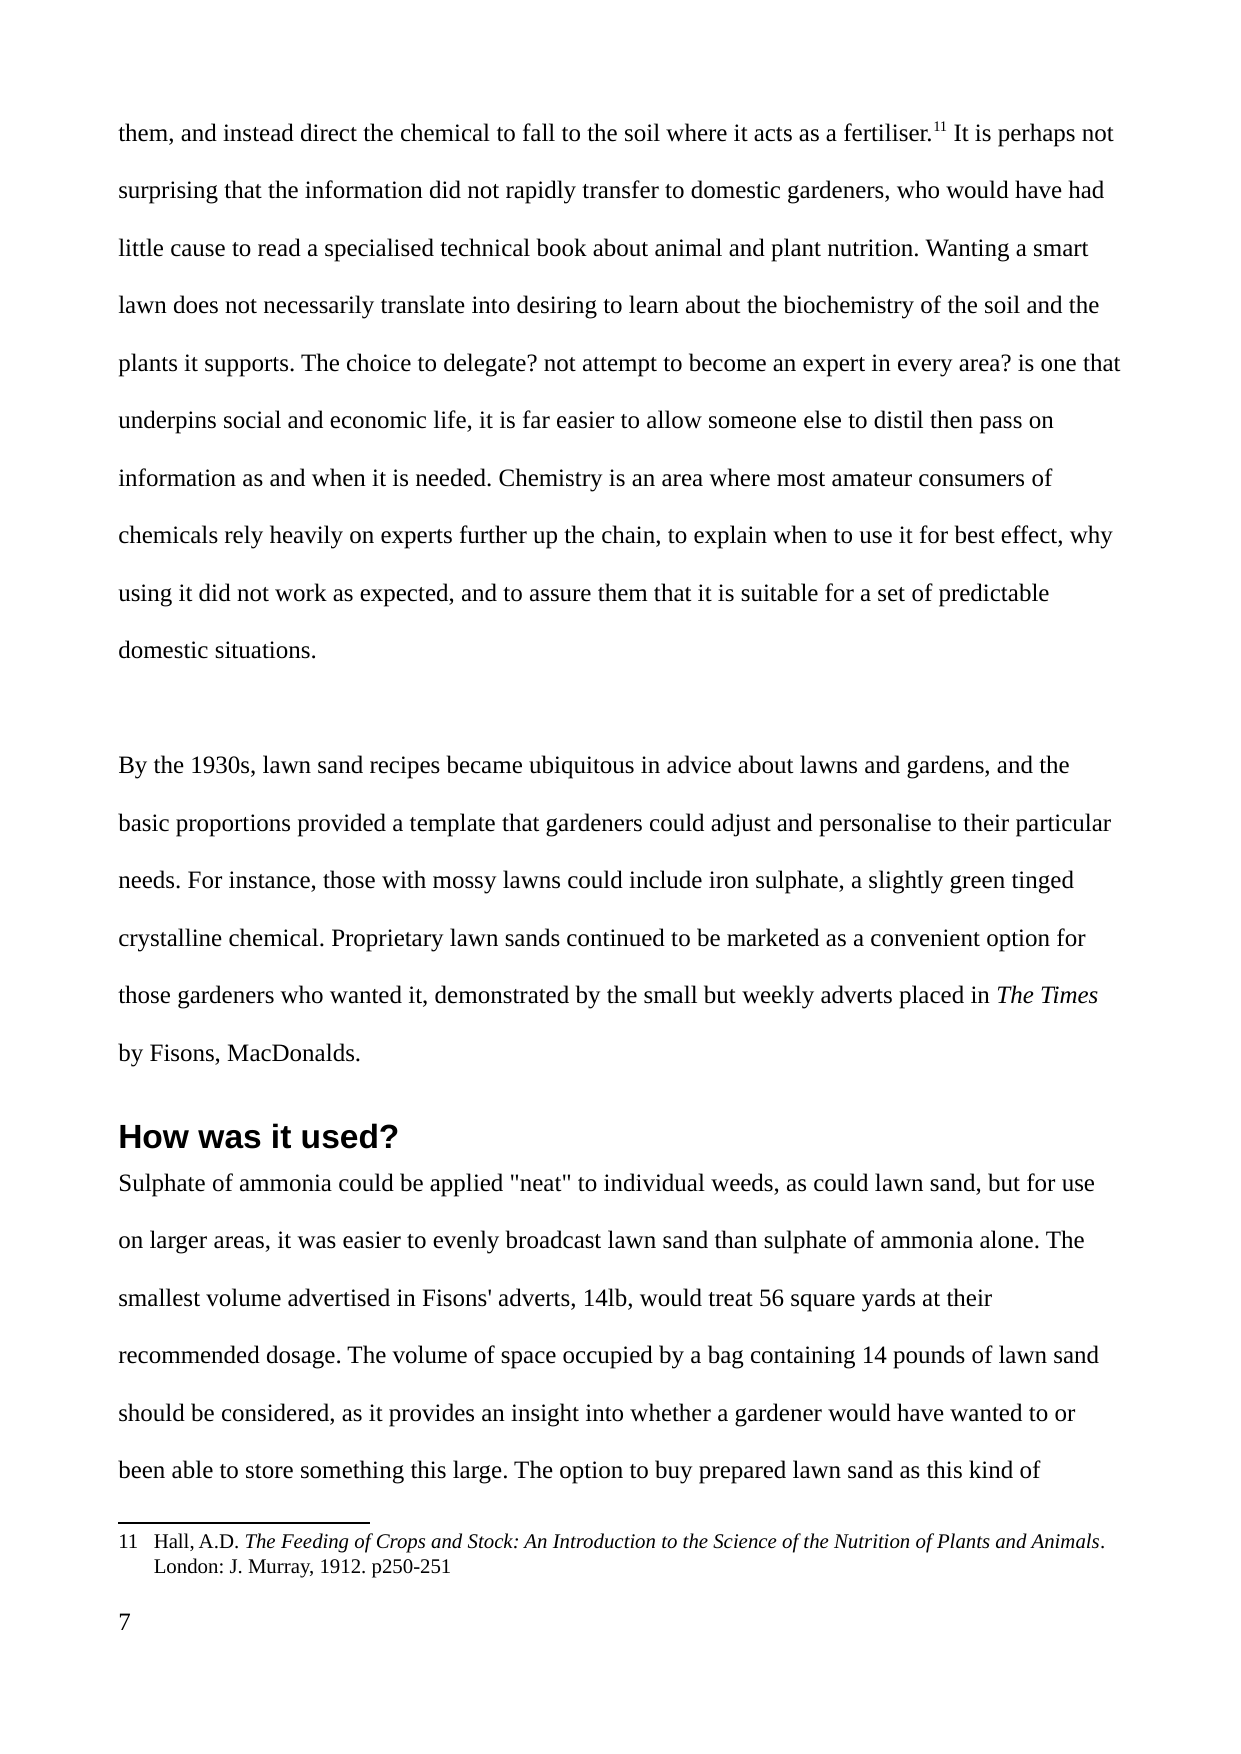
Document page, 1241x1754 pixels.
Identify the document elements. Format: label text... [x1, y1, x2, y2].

text them, and instead direct the chemical to fall to the soil where it acts as a fertiliser. It is perhaps not surprising that the information did not rapidly transfer to domestic gardeners, who would have had little cause to read a specialised technical book about animal and plant nutrition. Wanting a smart lawn does not necessarily translate into desiring to learn about the biochemistry of the soil and the plants it supports. The choice to delegate? not attempt to become an expert in every area? is one that underpins social and economic life, it is far easier to allow someone else to distil then pass on information as and when it is needed. Chemistry is an area where most amateur consumers of chemicals rely heavily on experts further up the chain, to explain when to use it for best effect, why using it did not work as expected, and to assure them that it is suitable for a set of predictable domestic situations. [118, 118, 1122, 664]
text Sulphate of ammonia could be applied "neat" to individual weeds, as could lawn sand, but for use on larger areas, it was easier to evenly broadcast lawn sand than sulphate of ammonia alone. The smallest volume advertised in Fisons' adverts, 14lb, would treat 56 square yards at their recommended dosage. The volume of space occupied by a bag containing 14 pounds of lawn sand should be considered, as it provides an insight into whether a gardener would have wanted to or been able to store something this large. The option to buy prepared lawn sand as this kind of [118, 1168, 1122, 1484]
text By the 1930s, lawn sand recipes became ubiquitous in advice about lawns and gardens, and the basic proportions provided a template that gardeners could adjust and personalise to their particular needs. For instance, those with mossy lawns could include iron sulphate, a slightly green tinged crystalline chemical. Proprietary lawn sands continued to be marketed as a convenient option for those gardeners who wanted it, demonstrated by the small but weekly adverts placed in The Times by Fisons, MacDonalds. [118, 751, 1122, 1067]
text Hall, A.D. The Feeding of Crops and Stock: An Introduction to the Science of the Nutrition of Plants and Animals. London: J. Murray, 1912. p250-251 [118, 1529, 1122, 1578]
subtitle How was it used? [118, 1116, 1122, 1155]
